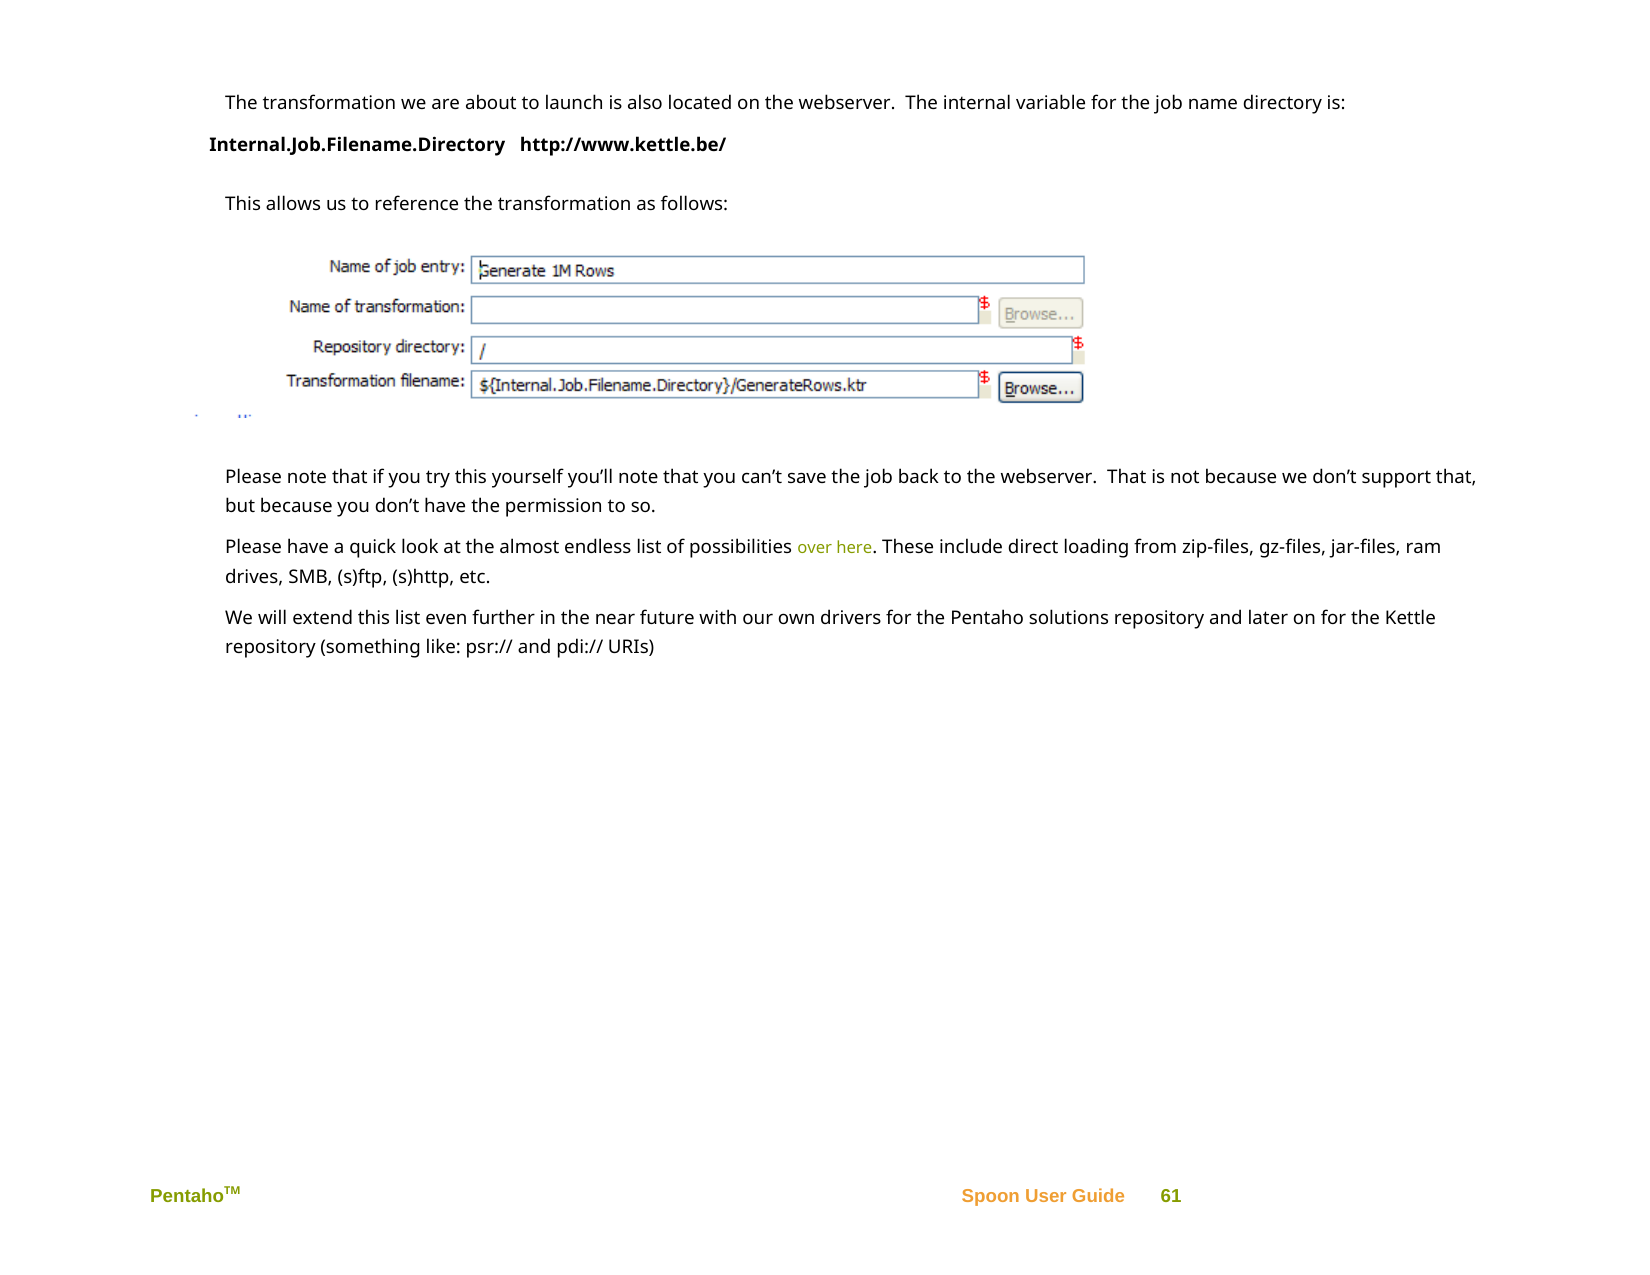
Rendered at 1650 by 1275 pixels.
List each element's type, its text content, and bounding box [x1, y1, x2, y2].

picture [187, 253, 1088, 418]
text This allows us to reference the transformation as follows: [225, 187, 1500, 216]
text Please have a quick look at the almost endless list of possibilities over here. These include direct loading from zip-files, gz-files, jar-files, ram drives, SMB, (s)ftp, (s)http, etc. [225, 531, 1500, 589]
text We will extend this list even further in the near future with our own drivers for the Pentaho solutions repository and later on for the Kettle repository (something like: psr:// and pdi:// URIs) [225, 601, 1500, 660]
text Please note that if you try this yourself you’ll note that you can’t save the job back to the webserver. That is not because we don’t support that, but because you don’t have the permission to so. [225, 460, 1500, 518]
text Internal.Job.Filename.Directory http://www.kettle.be/ [209, 128, 1441, 157]
text The transformation we are about to launch is also located on the webserver. The internal variable for the job name directory is: [225, 87, 1500, 116]
